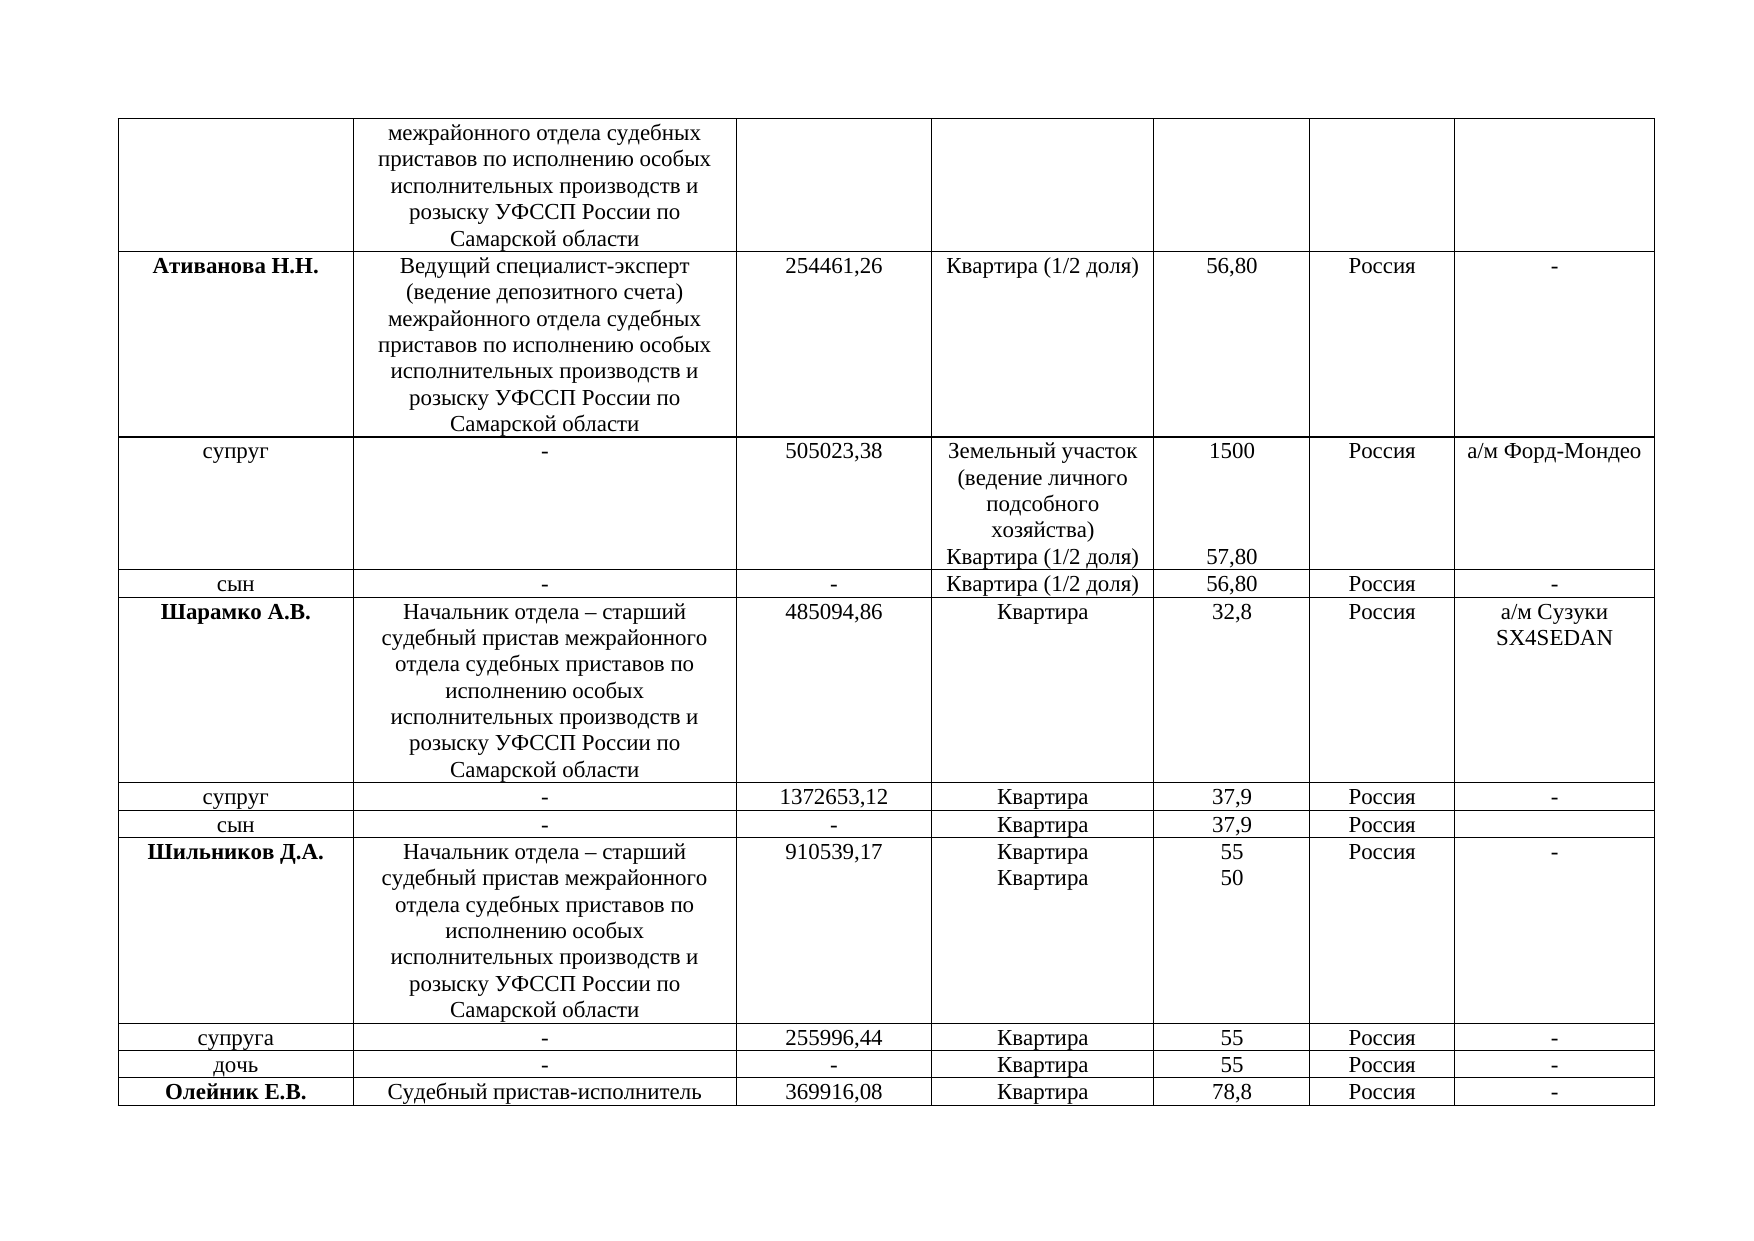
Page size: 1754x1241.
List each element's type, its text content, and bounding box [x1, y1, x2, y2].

table_cell сын [119, 811, 353, 837]
table_cell Квартира [932, 811, 1153, 837]
table_cell Земельный участок (ведение личного подсобного хозяйства) Квартира (1/2 доля) [932, 438, 1153, 569]
table_cell 485094,86 [737, 598, 931, 782]
table_cell Начальник отдела – старший судебный пристав межрайонного отдела судебных приставов по исполнению особых исполнительных производств и розыску УФССП России по Самарской области [354, 838, 736, 1022]
table_cell 37,9 [1154, 811, 1309, 837]
table_cell 56,80 [1154, 570, 1309, 597]
table_cell - [354, 1024, 736, 1050]
table_cell [1154, 119, 1309, 251]
table_cell Шильников Д.А. [119, 838, 353, 1022]
table_cell Россия [1310, 811, 1454, 837]
table_cell [119, 119, 353, 251]
table_cell Квартира [932, 783, 1153, 809]
table_cell - [1455, 570, 1654, 597]
table_cell Квартира [932, 1051, 1153, 1077]
table_cell - [737, 1051, 931, 1077]
table_cell 78,8 [1154, 1078, 1309, 1105]
table_cell [737, 119, 931, 251]
table_cell - [1455, 1024, 1654, 1050]
table_cell а/м Сузуки SX4SEDAN [1455, 598, 1654, 782]
table_cell супруг [119, 783, 353, 809]
table_cell [932, 119, 1153, 251]
table_cell 32,8 [1154, 598, 1309, 782]
table_cell Квартира [932, 598, 1153, 782]
table_cell 37,9 [1154, 783, 1309, 809]
table_cell дочь [119, 1051, 353, 1077]
table_cell - [354, 438, 736, 569]
table_cell Россия [1310, 1051, 1454, 1077]
table_cell - [1455, 119, 1654, 251]
table_cell [1310, 119, 1454, 251]
table_cell [1455, 811, 1654, 837]
table_cell сын [119, 570, 353, 597]
table_cell - [1455, 252, 1654, 436]
table_cell 55 [1154, 1024, 1309, 1050]
table_cell - [354, 811, 736, 837]
table_cell Россия [1310, 783, 1454, 809]
table_cell 910539,17 [737, 838, 931, 1022]
table_cell Россия [1310, 252, 1454, 436]
table_cell Олейник Е.В. [119, 1078, 353, 1105]
table_cell 55 [1154, 1051, 1309, 1077]
table_cell Начальник отдела – старший судебный пристав межрайонного отдела судебных приставов по исполнению особых исполнительных производств и розыску УФССП России по Самарской области [354, 598, 736, 782]
table_cell Квартира (1/2 доля) [932, 570, 1153, 597]
table_cell Шарамко А.В. [119, 598, 353, 782]
table_cell 1372653,12 [737, 783, 931, 809]
table_cell Россия [1310, 438, 1454, 569]
table_cell - [354, 783, 736, 809]
table_cell - [1455, 1078, 1654, 1105]
table_cell Квартира Квартира [932, 838, 1153, 1022]
table_cell Россия [1310, 1024, 1454, 1050]
table_cell - [1455, 783, 1654, 809]
table_cell супруг [119, 438, 353, 569]
table_cell - [354, 570, 736, 597]
table_cell Россия [1310, 1078, 1454, 1105]
table_cell а/м Форд-Мондео [1455, 438, 1654, 569]
table_cell 1500 57,80 [1154, 438, 1309, 569]
table_cell Россия [1310, 838, 1454, 1022]
table_cell Ведущий специалист-эксперт (ведение депозитного счета) межрайонного отдела судебных приставов по исполнению особых исполнительных производств и розыску УФССП России по Самарской области [354, 252, 736, 436]
table_cell Квартира [932, 1024, 1153, 1050]
table_cell Квартира (1/2 доля) [932, 252, 1153, 436]
table_cell Россия [1310, 598, 1454, 782]
table_cell - [1455, 838, 1654, 1022]
table_cell 56,80 [1154, 252, 1309, 436]
table_cell - [737, 570, 931, 597]
table_cell - [1455, 1051, 1654, 1077]
table_cell Россия [1310, 570, 1454, 597]
table_cell супруга [119, 1024, 353, 1050]
table_cell Судебный пристав-исполнитель [354, 1078, 736, 1105]
table_cell - [354, 1051, 736, 1077]
table_cell 55 50 [1154, 838, 1309, 1022]
table_cell Квартира [932, 1078, 1153, 1105]
table_cell 255996,44 [737, 1024, 931, 1050]
table_cell - [737, 811, 931, 837]
table_cell Ативанова Н.Н. [119, 252, 353, 436]
table_cell межрайонного отдела судебных приставов по исполнению особых исполнительных производств и розыску УФССП России по Самарской области [354, 119, 736, 251]
table_cell 505023,38 [737, 438, 931, 569]
table_cell 369916,08 [737, 1078, 931, 1105]
table_cell 254461,26 [737, 252, 931, 436]
